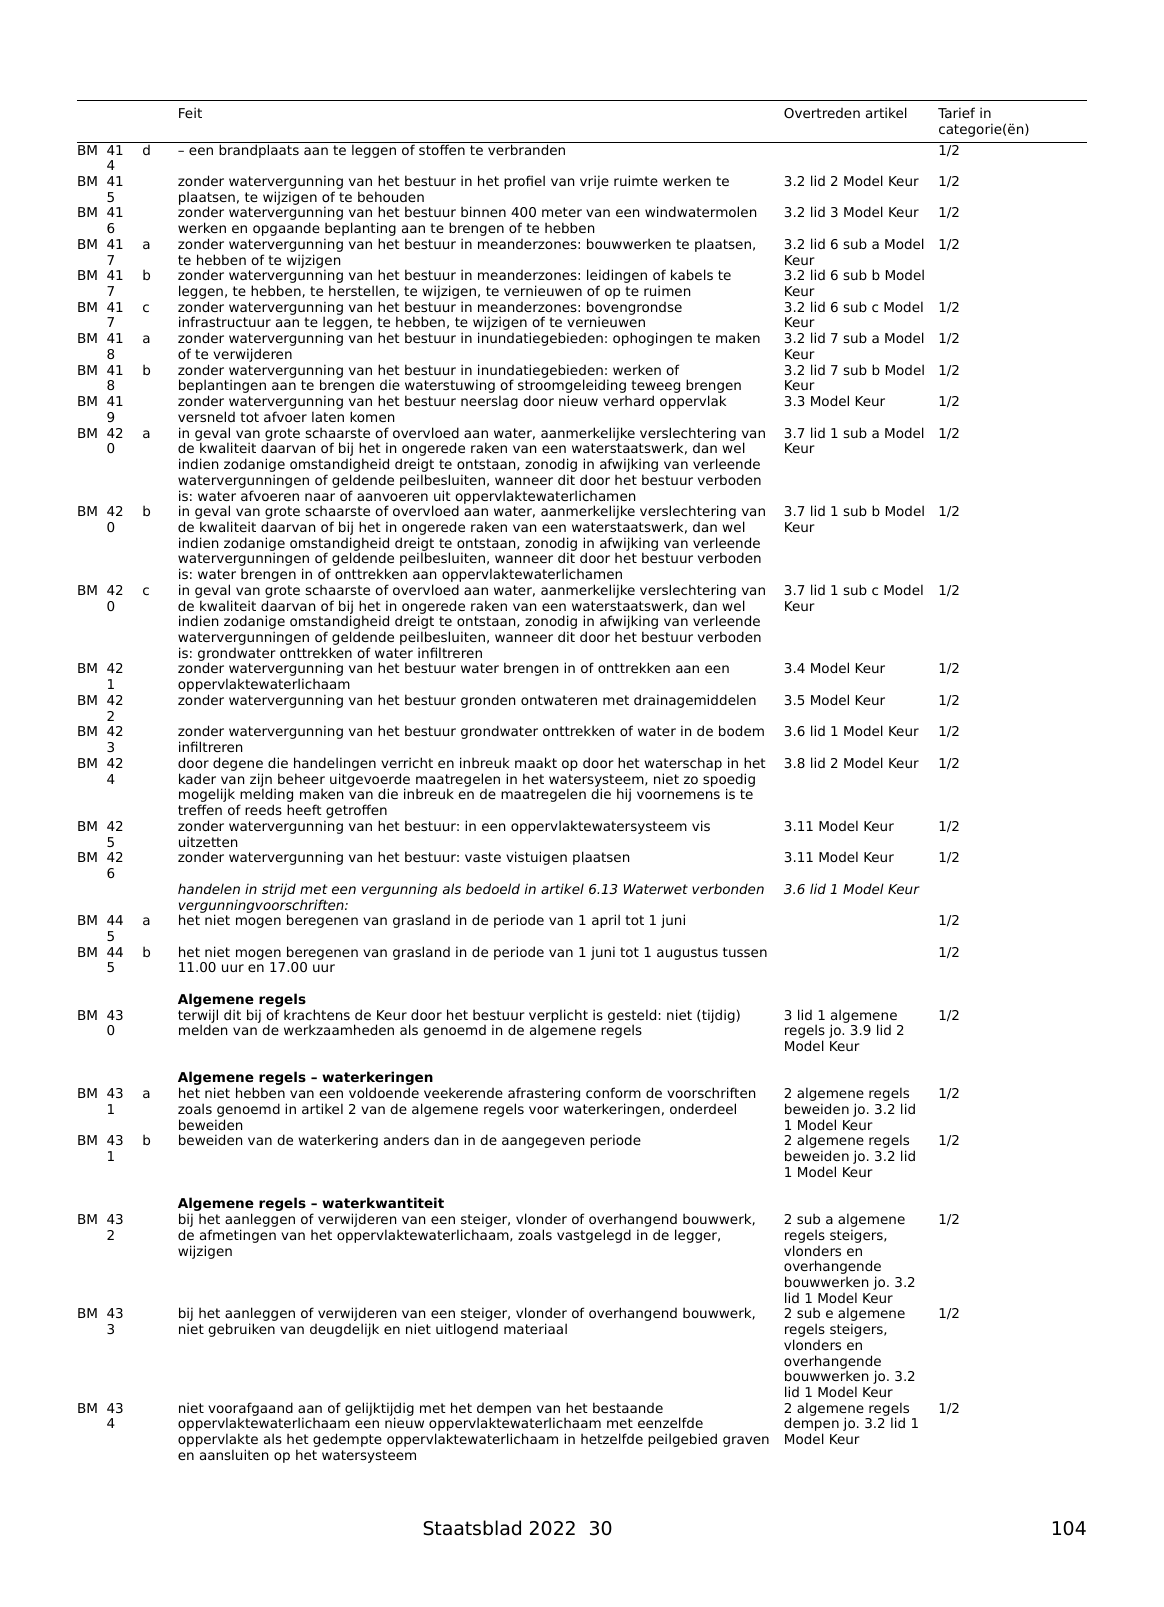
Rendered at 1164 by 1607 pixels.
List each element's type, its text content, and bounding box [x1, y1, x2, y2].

table_header [77, 101, 172, 142]
table_header Feit [172, 101, 778, 142]
table_header Overtreden artikel [778, 101, 932, 142]
table_header Tarief in categorie(ën) [932, 101, 1087, 142]
